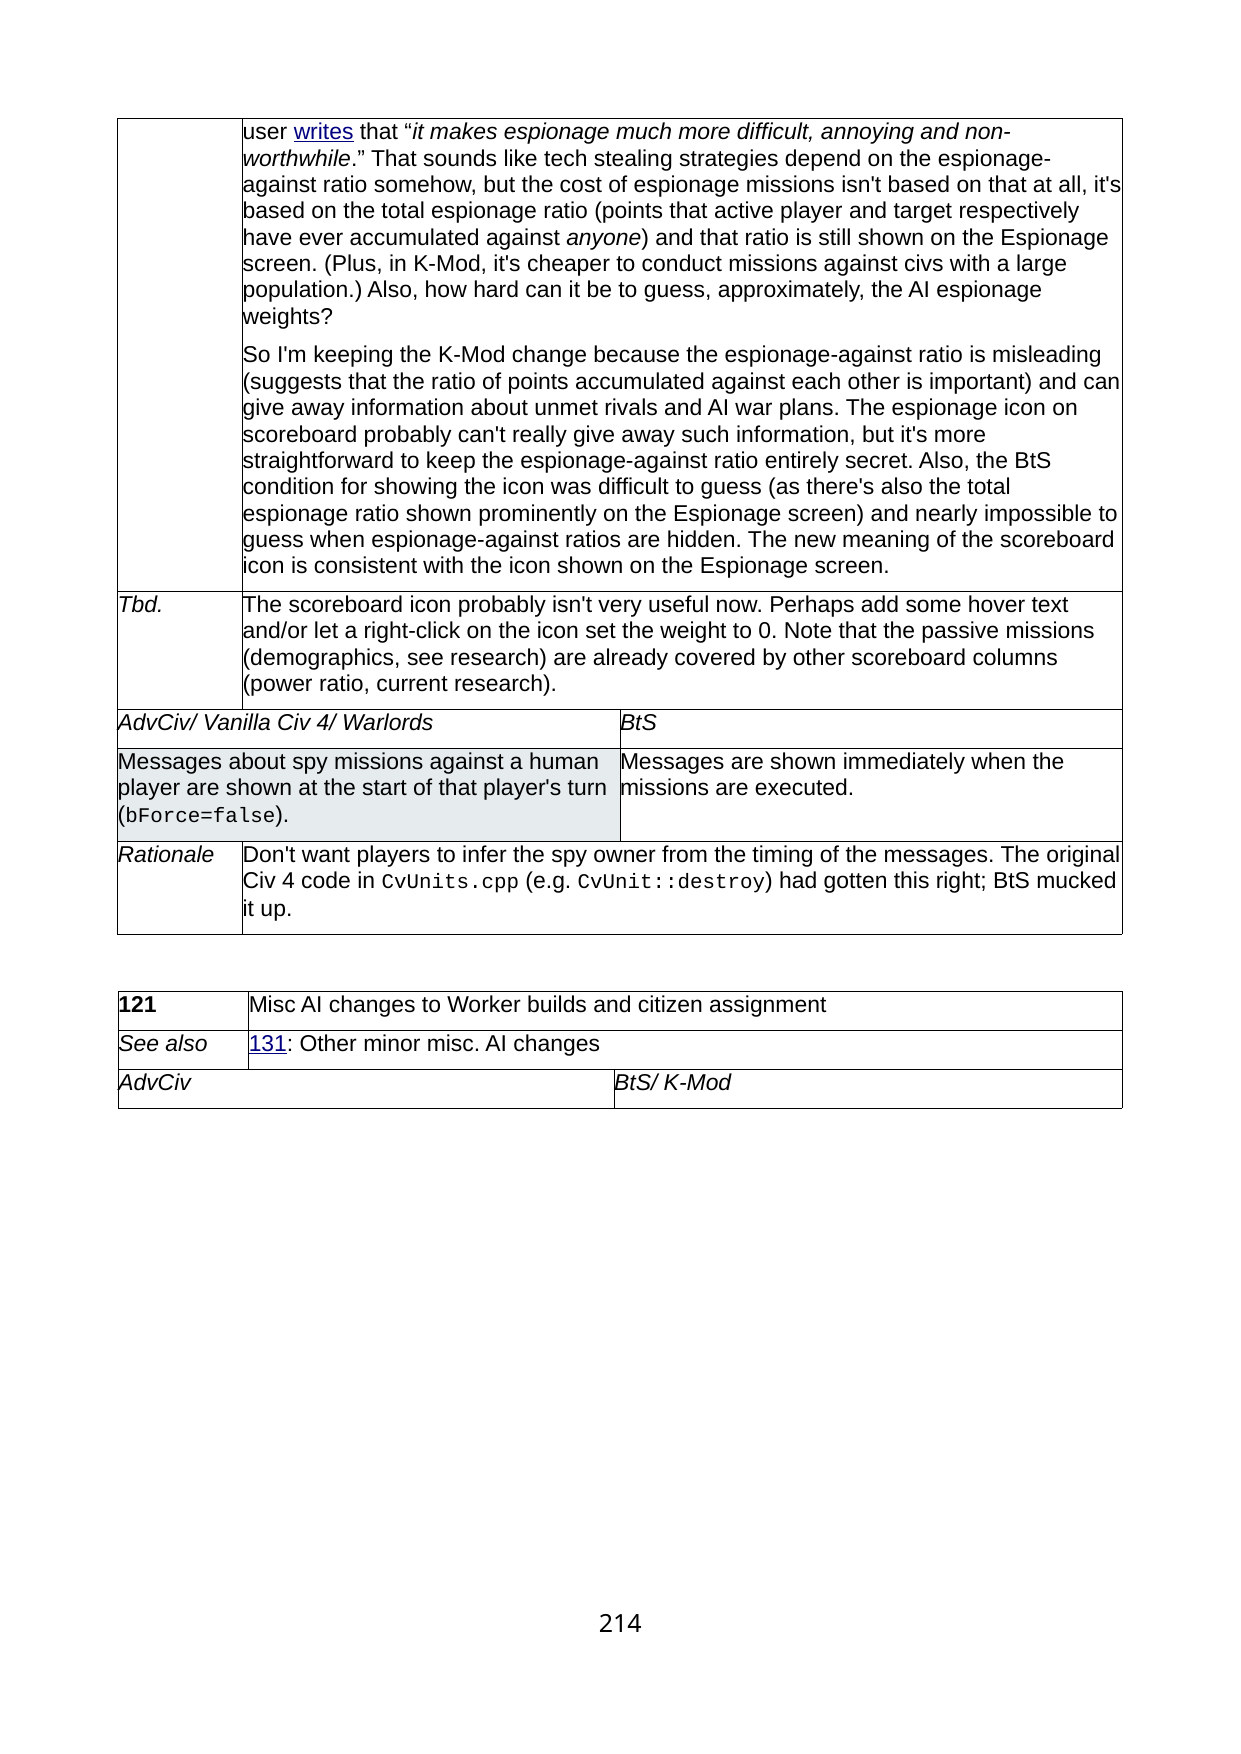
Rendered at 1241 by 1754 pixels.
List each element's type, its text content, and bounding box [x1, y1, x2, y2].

table_cell Don't want players to infer the spy owner from the timing of the messages. The original Civ 4 code in CvUnits.cpp (e.g. CvUnit::destroy) had gotten this right; BtS mucked it up. [243, 842, 1122, 934]
table_cell Rationale [118, 842, 242, 934]
table_cell Messages are shown immediately when the missions are executed. [621, 749, 1122, 841]
table_cell BtS/ K-Mod [615, 1070, 1122, 1108]
table_cell AdvCiv/ Vanilla Civ 4/ Warlords [118, 710, 620, 748]
table_cell BtS [621, 710, 1122, 748]
table_cell 131: Other minor misc. AI changes [249, 1031, 1122, 1069]
table_header Misc AI changes to Worker builds and citizen assignment [249, 992, 1122, 1030]
table_cell Tbd. [118, 592, 242, 709]
table_header 121 [119, 992, 248, 1030]
table_cell AdvCiv [119, 1070, 614, 1108]
table_cell See also [119, 1031, 248, 1069]
table_cell [118, 119, 242, 591]
table_cell Messages about spy missions against a human player are shown at the start of that player's turn (bForce=false). [118, 749, 620, 841]
table_cell The scoreboard icon probably isn't very useful now. Perhaps add some hover text and/or let a right-click on the icon set the weight to 0. Note that the passive missions (demographics, see research) are already covered by other scoreboard columns (power ratio, current research). [243, 592, 1122, 709]
table_cell user writes that “it makes espionage much more difficult, annoying and non-worthwhile.” That sounds like tech stealing strategies depend on the espionage-against ratio somehow, but the cost of espionage missions isn't based on that at all, it's based on the total espionage ratio (points that active player and target respectively have ever accumulated against anyone) and that ratio is still shown on the Espionage screen. (Plus, in K-Mod, it's cheaper to conduct missions against civs with a large population.) Also, how hard can it be to guess, approximately, the AI espionage weights? So I'm keeping the K-Mod change because the espionage-against ratio is misleading (suggests that the ratio of points accumulated against each other is important) and can give away information about unmet rivals and AI war plans. The espionage icon on scoreboard probably can't really give away such information, but it's more straightforward to keep the espionage-against ratio entirely secret. Also, the BtS condition for showing the icon was difficult to guess (as there's also the total espionage ratio shown prominently on the Espionage screen) and nearly impossible to guess when espionage-against ratios are hidden. The new meaning of the scoreboard icon is consistent with the icon shown on the Espionage screen. [243, 119, 1122, 591]
